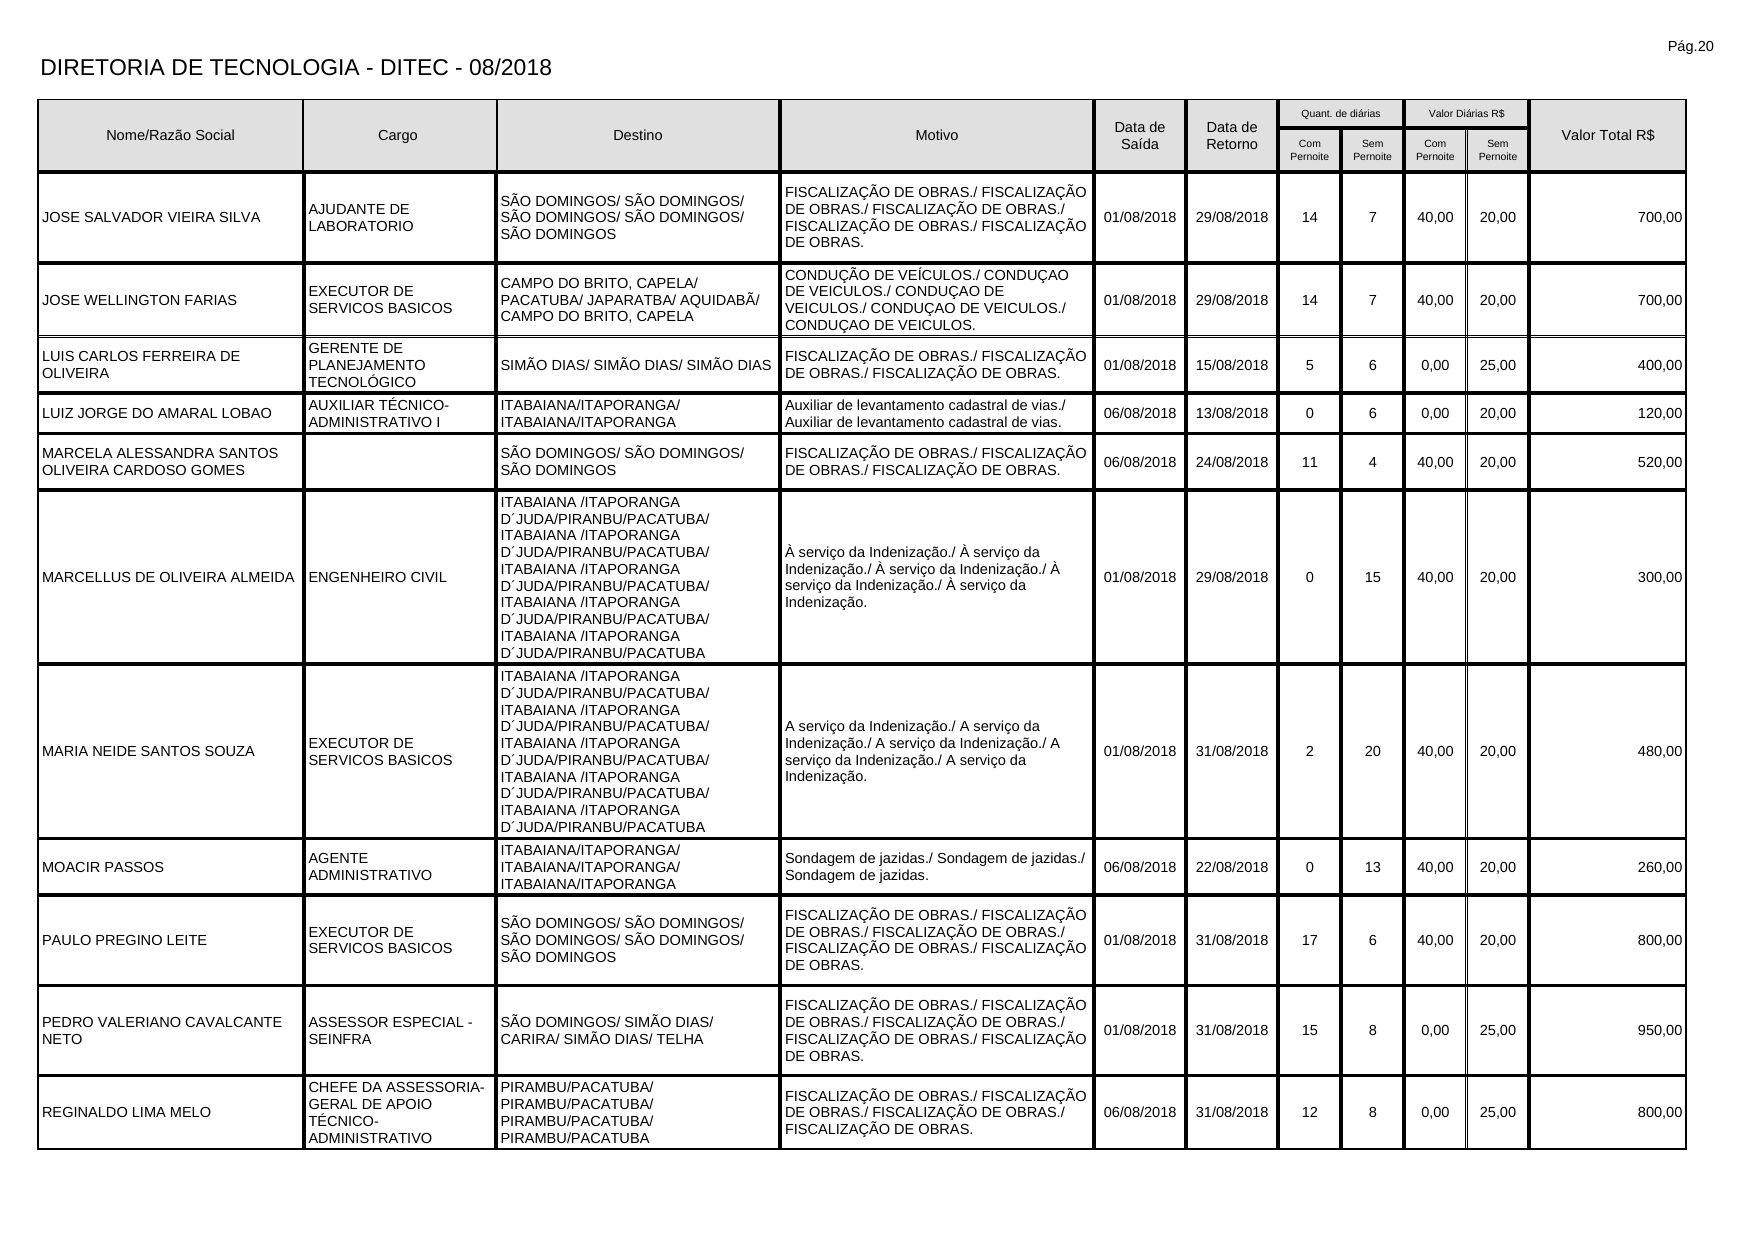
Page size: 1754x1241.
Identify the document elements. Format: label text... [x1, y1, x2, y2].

table_cell 40,00 [1406, 492, 1465, 662]
table_cell 0 [1280, 395, 1339, 432]
table_cell Auxiliar de levantamento cadastral de vias./ Auxiliar de levantamento cadastral de vias. [782, 395, 1092, 432]
table_cell 20,00 [1468, 265, 1527, 335]
table_cell EXECUTOR DE SERVICOS BASICOS [306, 666, 494, 837]
table_cell Sondagem de jazidas./ Sondagem de jazidas./ Sondagem de jazidas. [782, 840, 1092, 893]
table_cell MOACIR PASSOS [39, 840, 302, 893]
table_cell 29/08/2018 [1188, 492, 1276, 662]
table_cell FISCALIZAÇÃO DE OBRAS./ FISCALIZAÇÃO DE OBRAS./ FISCALIZAÇÃO DE OBRAS. [782, 338, 1092, 391]
table_cell 6 [1343, 395, 1402, 432]
table_cell 800,00 [1531, 1077, 1685, 1148]
table_cell [37, 37, 1573, 54]
table_cell 2 [1280, 666, 1339, 837]
table_cell 0 [1280, 492, 1339, 662]
table_cell JOSE SALVADOR VIEIRA SILVA [39, 174, 302, 261]
table_cell 13 [1343, 840, 1402, 893]
table_cell 7 [1343, 174, 1402, 261]
table_cell 31/08/2018 [1188, 1077, 1276, 1148]
table_cell Cargo [304, 100, 496, 170]
table_cell 40,00 [1406, 840, 1465, 893]
table_cell Data de Retorno [1188, 100, 1276, 170]
table_cell [1687, 99, 1717, 1202]
table_cell FISCALIZAÇÃO DE OBRAS./ FISCALIZAÇÃO DE OBRAS./ FISCALIZAÇÃO DE OBRAS./ FISCALIZAÇÃO DE OBRAS./ FISCALIZAÇÃO DE OBRAS. [782, 987, 1092, 1074]
table_cell FISCALIZAÇÃO DE OBRAS./ FISCALIZAÇÃO DE OBRAS./ FISCALIZAÇÃO DE OBRAS./ FISCALIZAÇÃO DE OBRAS./ FISCALIZAÇÃO DE OBRAS. [782, 174, 1092, 261]
table_cell 520,00 [1531, 435, 1685, 488]
table_cell [306, 435, 494, 488]
table_cell [37, 1150, 1687, 1202]
table_cell 40,00 [1406, 897, 1465, 984]
table_cell Valor Diárias R$ [1406, 100, 1527, 126]
table_cell GERENTE DE PLANEJAMENTO TECNOLÓGICO [306, 338, 494, 391]
table_cell MARCELLUS DE OLIVEIRA ALMEIDA [39, 492, 302, 662]
table_cell 01/08/2018 [1096, 897, 1184, 984]
table_cell 8 [1343, 987, 1402, 1074]
table_cell PEDRO VALERIANO CAVALCANTE NETO [39, 987, 302, 1074]
table_cell 01/08/2018 [1096, 174, 1184, 261]
table_cell 0,00 [1406, 395, 1465, 432]
table_cell [37, 84, 1322, 98]
table_cell 20,00 [1468, 492, 1527, 662]
table_cell 7 [1343, 265, 1402, 335]
table_cell 20,00 [1468, 435, 1527, 488]
table_cell 31/08/2018 [1188, 987, 1276, 1074]
table_cell 14 [1280, 174, 1339, 261]
table_cell 13/08/2018 [1188, 395, 1276, 432]
table_cell 01/08/2018 [1096, 338, 1184, 391]
table_cell 4 [1343, 435, 1402, 488]
table_cell LUIS CARLOS FERREIRA DE OLIVEIRA [39, 338, 302, 391]
table_cell EXECUTOR DE SERVICOS BASICOS [306, 265, 494, 335]
table_cell PAULO PREGINO LEITE [39, 897, 302, 984]
table_cell 15 [1343, 492, 1402, 662]
table_cell Sem Pernoite [1468, 130, 1527, 170]
table_cell 480,00 [1531, 666, 1685, 837]
table_cell 06/08/2018 [1096, 435, 1184, 488]
table_cell Pág.20 [1573, 37, 1717, 54]
table_cell 40,00 [1406, 174, 1465, 261]
table_cell Nome/Razão Social [39, 100, 302, 170]
table_cell 01/08/2018 [1096, 987, 1184, 1074]
table_cell FISCALIZAÇÃO DE OBRAS./ FISCALIZAÇÃO DE OBRAS./ FISCALIZAÇÃO DE OBRAS./ FISCALIZAÇÃO DE OBRAS./ FISCALIZAÇÃO DE OBRAS. [782, 897, 1092, 984]
table_cell CHEFE DA ASSESSORIA-GERAL DE APOIO TÉCNICO-ADMINISTRATIVO [306, 1077, 494, 1148]
table_cell LUIZ JORGE DO AMARAL LOBAO [39, 395, 302, 432]
table_cell 6 [1343, 897, 1402, 984]
table_cell 29/08/2018 [1188, 265, 1276, 335]
table_cell 5 [1280, 338, 1339, 391]
table_cell Valor Total R$ [1531, 100, 1685, 170]
table_cell CAMPO DO BRITO, CAPELA/ PACATUBA/ JAPARATBA/ AQUIDABÃ/ CAMPO DO BRITO, CAPELA [498, 265, 778, 335]
table_cell Motivo [782, 100, 1092, 170]
table_cell 31/08/2018 [1188, 666, 1276, 837]
table_cell 11 [1280, 435, 1339, 488]
table_cell Data de Saída [1096, 100, 1184, 170]
table_cell MARIA NEIDE SANTOS SOUZA [39, 666, 302, 837]
table_cell Com Pernoite [1406, 130, 1465, 170]
table_cell Quant. de diárias [1280, 100, 1402, 126]
table_cell ENGENHEIRO CIVIL [306, 492, 494, 662]
table_cell SÃO DOMINGOS/ SIMÃO DIAS/ CARIRA/ SIMÃO DIAS/ TELHA [498, 987, 778, 1074]
table_cell 06/08/2018 [1096, 840, 1184, 893]
table_cell Com Pernoite [1280, 130, 1339, 170]
table_cell REGINALDO LIMA MELO [39, 1077, 302, 1148]
table_cell ASSESSOR ESPECIAL - SEINFRA [306, 987, 494, 1074]
table_cell Destino [498, 100, 778, 170]
table_cell 24/08/2018 [1188, 435, 1276, 488]
table_cell 40,00 [1406, 435, 1465, 488]
table_cell 40,00 [1406, 666, 1465, 837]
table_cell 29/08/2018 [1188, 174, 1276, 261]
table_cell 12 [1280, 1077, 1339, 1148]
table_cell AJUDANTE DE LABORATORIO [306, 174, 494, 261]
table_cell 700,00 [1531, 174, 1685, 261]
table_cell 0,00 [1406, 987, 1465, 1074]
table_cell SIMÃO DIAS/ SIMÃO DIAS/ SIMÃO DIAS [498, 338, 778, 391]
table_cell 17 [1280, 897, 1339, 984]
table_cell 15 [1280, 987, 1339, 1074]
table_cell 25,00 [1468, 987, 1527, 1074]
table_cell AUXILIAR TÉCNICO-ADMINISTRATIVO I [306, 395, 494, 432]
table_cell 0 [1280, 840, 1339, 893]
table_cell 01/08/2018 [1096, 492, 1184, 662]
table_cell SÃO DOMINGOS/ SÃO DOMINGOS/ SÃO DOMINGOS/ SÃO DOMINGOS/ SÃO DOMINGOS [498, 897, 778, 984]
table_cell 260,00 [1531, 840, 1685, 893]
table_cell 20,00 [1468, 395, 1527, 432]
table_cell PIRAMBU/PACATUBA/ PIRAMBU/PACATUBA/ PIRAMBU/PACATUBA/ PIRAMBU/PACATUBA [498, 1077, 778, 1148]
table_cell Sem Pernoite [1343, 130, 1402, 170]
table_cell JOSE WELLINGTON FARIAS [39, 265, 302, 335]
table_cell 20,00 [1468, 666, 1527, 837]
table_cell ITABAIANA /ITAPORANGA D´JUDA/PIRANBU/PACATUBA/ ITABAIANA /ITAPORANGA D´JUDA/PIRANBU/PACATUBA/ ITABAIANA /ITAPORANGA D´JUDA/PIRANBU/PACATUBA/ ITABAIANA /ITAPORANGA D´JUDA/PIRANBU/PACATUBA/ ITABAIANA /ITAPORANGA D´JUDA/PIRANBU/PACATUBA [498, 492, 778, 662]
table_cell DIRETORIA DE TECNOLOGIA - DITEC - 08/2018 [37, 54, 1322, 84]
table_cell 6 [1343, 338, 1402, 391]
table_cell 25,00 [1468, 1077, 1527, 1148]
table_cell SÃO DOMINGOS/ SÃO DOMINGOS/ SÃO DOMINGOS/ SÃO DOMINGOS/ SÃO DOMINGOS [498, 174, 778, 261]
table_cell MARCELA ALESSANDRA SANTOS OLIVEIRA CARDOSO GOMES [39, 435, 302, 488]
table_cell 400,00 [1531, 338, 1685, 391]
table_cell 25,00 [1468, 338, 1527, 391]
table_cell 31/08/2018 [1188, 897, 1276, 984]
table_cell 14 [1280, 265, 1339, 335]
table_cell 20,00 [1468, 174, 1527, 261]
table_cell 20,00 [1468, 897, 1527, 984]
table_cell 800,00 [1531, 897, 1685, 984]
table_cell À serviço da Indenização./ À serviço da Indenização./ À serviço da Indenização./ À serviço da Indenização./ À serviço da Indenização. [782, 492, 1092, 662]
table_cell FISCALIZAÇÃO DE OBRAS./ FISCALIZAÇÃO DE OBRAS./ FISCALIZAÇÃO DE OBRAS./ FISCALIZAÇÃO DE OBRAS. [782, 1077, 1092, 1148]
table_cell 06/08/2018 [1096, 1077, 1184, 1148]
table_cell CONDUÇÃO DE VEÍCULOS./ CONDUÇAO DE VEICULOS./ CONDUÇAO DE VEICULOS./ CONDUÇAO DE VEICULOS./ CONDUÇAO DE VEICULOS. [782, 265, 1092, 335]
table_cell ITABAIANA /ITAPORANGA D´JUDA/PIRANBU/PACATUBA/ ITABAIANA /ITAPORANGA D´JUDA/PIRANBU/PACATUBA/ ITABAIANA /ITAPORANGA D´JUDA/PIRANBU/PACATUBA/ ITABAIANA /ITAPORANGA D´JUDA/PIRANBU/PACATUBA/ ITABAIANA /ITAPORANGA D´JUDA/PIRANBU/PACATUBA [498, 666, 778, 837]
table_cell 0,00 [1406, 338, 1465, 391]
table_cell 950,00 [1531, 987, 1685, 1074]
table_cell 0,00 [1406, 1077, 1465, 1148]
table_cell 120,00 [1531, 395, 1685, 432]
table_cell A serviço da Indenização./ A serviço da Indenização./ A serviço da Indenização./ A serviço da Indenização./ A serviço da Indenização. [782, 666, 1092, 837]
table_cell 20,00 [1468, 840, 1527, 893]
table_cell ITABAIANA/ITAPORANGA/ ITABAIANA/ITAPORANGA [498, 395, 778, 432]
table_cell 06/08/2018 [1096, 395, 1184, 432]
table_cell 01/08/2018 [1096, 265, 1184, 335]
table_cell 20 [1343, 666, 1402, 837]
table_cell 40,00 [1406, 265, 1465, 335]
table_cell AGENTE ADMINISTRATIVO [306, 840, 494, 893]
table_cell 22/08/2018 [1188, 840, 1276, 893]
table_cell SÃO DOMINGOS/ SÃO DOMINGOS/ SÃO DOMINGOS [498, 435, 778, 488]
table_cell EXECUTOR DE SERVICOS BASICOS [306, 897, 494, 984]
table_cell 8 [1343, 1077, 1402, 1148]
table_cell [1322, 54, 1717, 98]
table_cell 300,00 [1531, 492, 1685, 662]
table_cell 15/08/2018 [1188, 338, 1276, 391]
table_cell 01/08/2018 [1096, 666, 1184, 837]
table_cell 700,00 [1531, 265, 1685, 335]
table_cell FISCALIZAÇÃO DE OBRAS./ FISCALIZAÇÃO DE OBRAS./ FISCALIZAÇÃO DE OBRAS. [782, 435, 1092, 488]
table_cell ITABAIANA/ITAPORANGA/ ITABAIANA/ITAPORANGA/ ITABAIANA/ITAPORANGA [498, 840, 778, 893]
